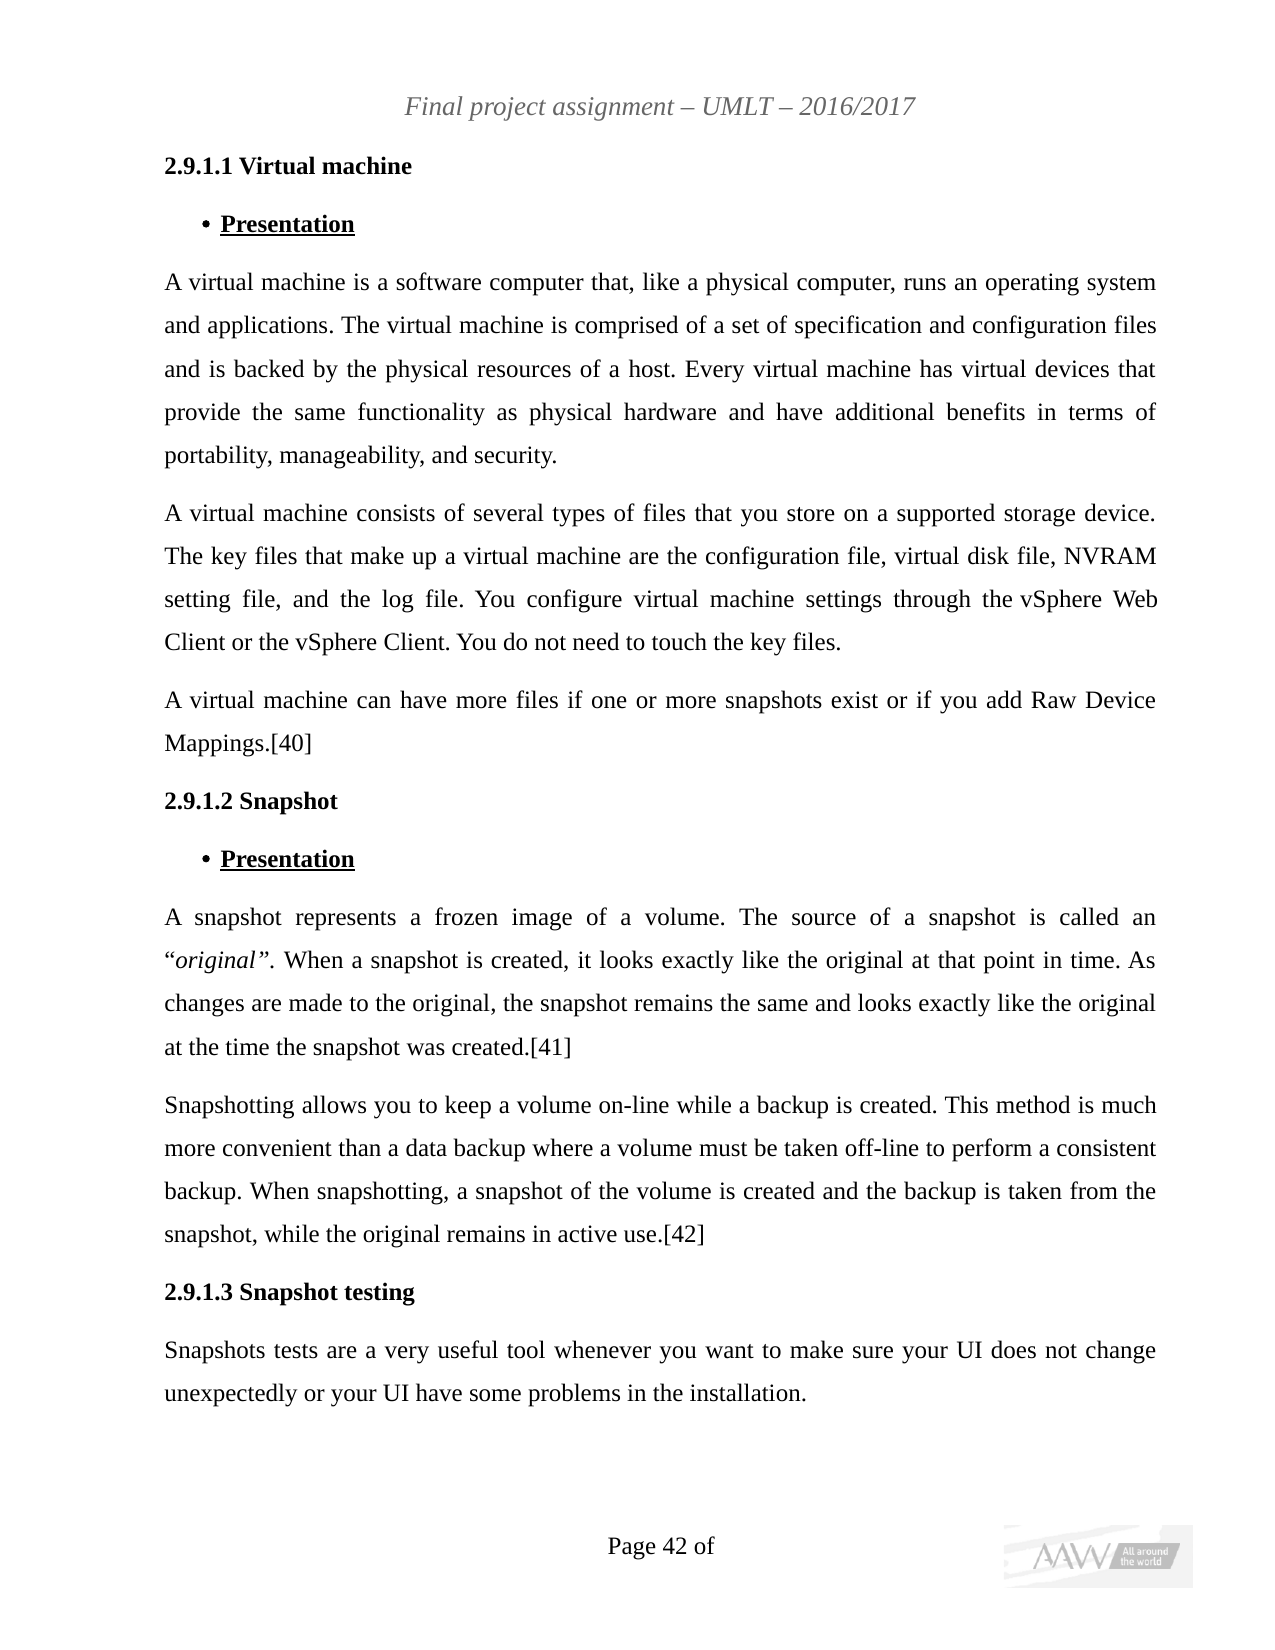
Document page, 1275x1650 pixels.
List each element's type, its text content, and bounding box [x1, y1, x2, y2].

text A snapshot represents a frozen image of a volume. The source of a snapshot is called an “original”. When a snapshot is created, it looks exactly like the original at that point in time. As changes are made to the original, the snapshot remains the same and looks exactly like the original at the time the snapshot was created.[41] [164, 902, 1158, 1060]
text Snapshots tests are a very useful tool whenever you want to make sure your UI does not change unexpectedly or your UI have some problems in the installation. [164, 1335, 1158, 1407]
text A virtual machine consists of several types of files that you store on a supported storage device. The key files that make up a virtual machine are the configuration file, virtual disk file, NVRAM setting file, and the log file. You configure virtual machine settings through the vSphere Web Client or the vSphere Client. You do not need to touch the key files. [164, 498, 1158, 656]
text A virtual machine is a software computer that, like a physical computer, runs an operating system and applications. The virtual machine is comprised of a set of specification and configuration files and is backed by the physical resources of a host. Every virtual machine has virtual devices that provide the same functionality as physical hardware and have additional benefits in terms of portability, manageability, and security. [164, 267, 1158, 469]
text A virtual machine can have more files if one or more snapshots exist or if you add Raw Device Mappings.[40] [164, 685, 1158, 757]
list Presentation [202, 209, 1158, 238]
list Presentation [202, 844, 1158, 873]
text Snapshotting allows you to keep a volume on-line while a backup is created. This method is much more convenient than a data backup where a volume must be taken off-line to perform a consistent backup. When snapshotting, a snapshot of the volume is created and the backup is taken from the snapshot, while the original remains in active use.[42] [164, 1090, 1158, 1248]
picture [1003, 1525, 1193, 1588]
subtitle 2.9.1.1 Virtual machine [164, 151, 1158, 180]
subtitle 2.9.1.3 Snapshot testing [164, 1277, 1158, 1306]
subtitle 2.9.1.2 Snapshot [164, 786, 1158, 815]
